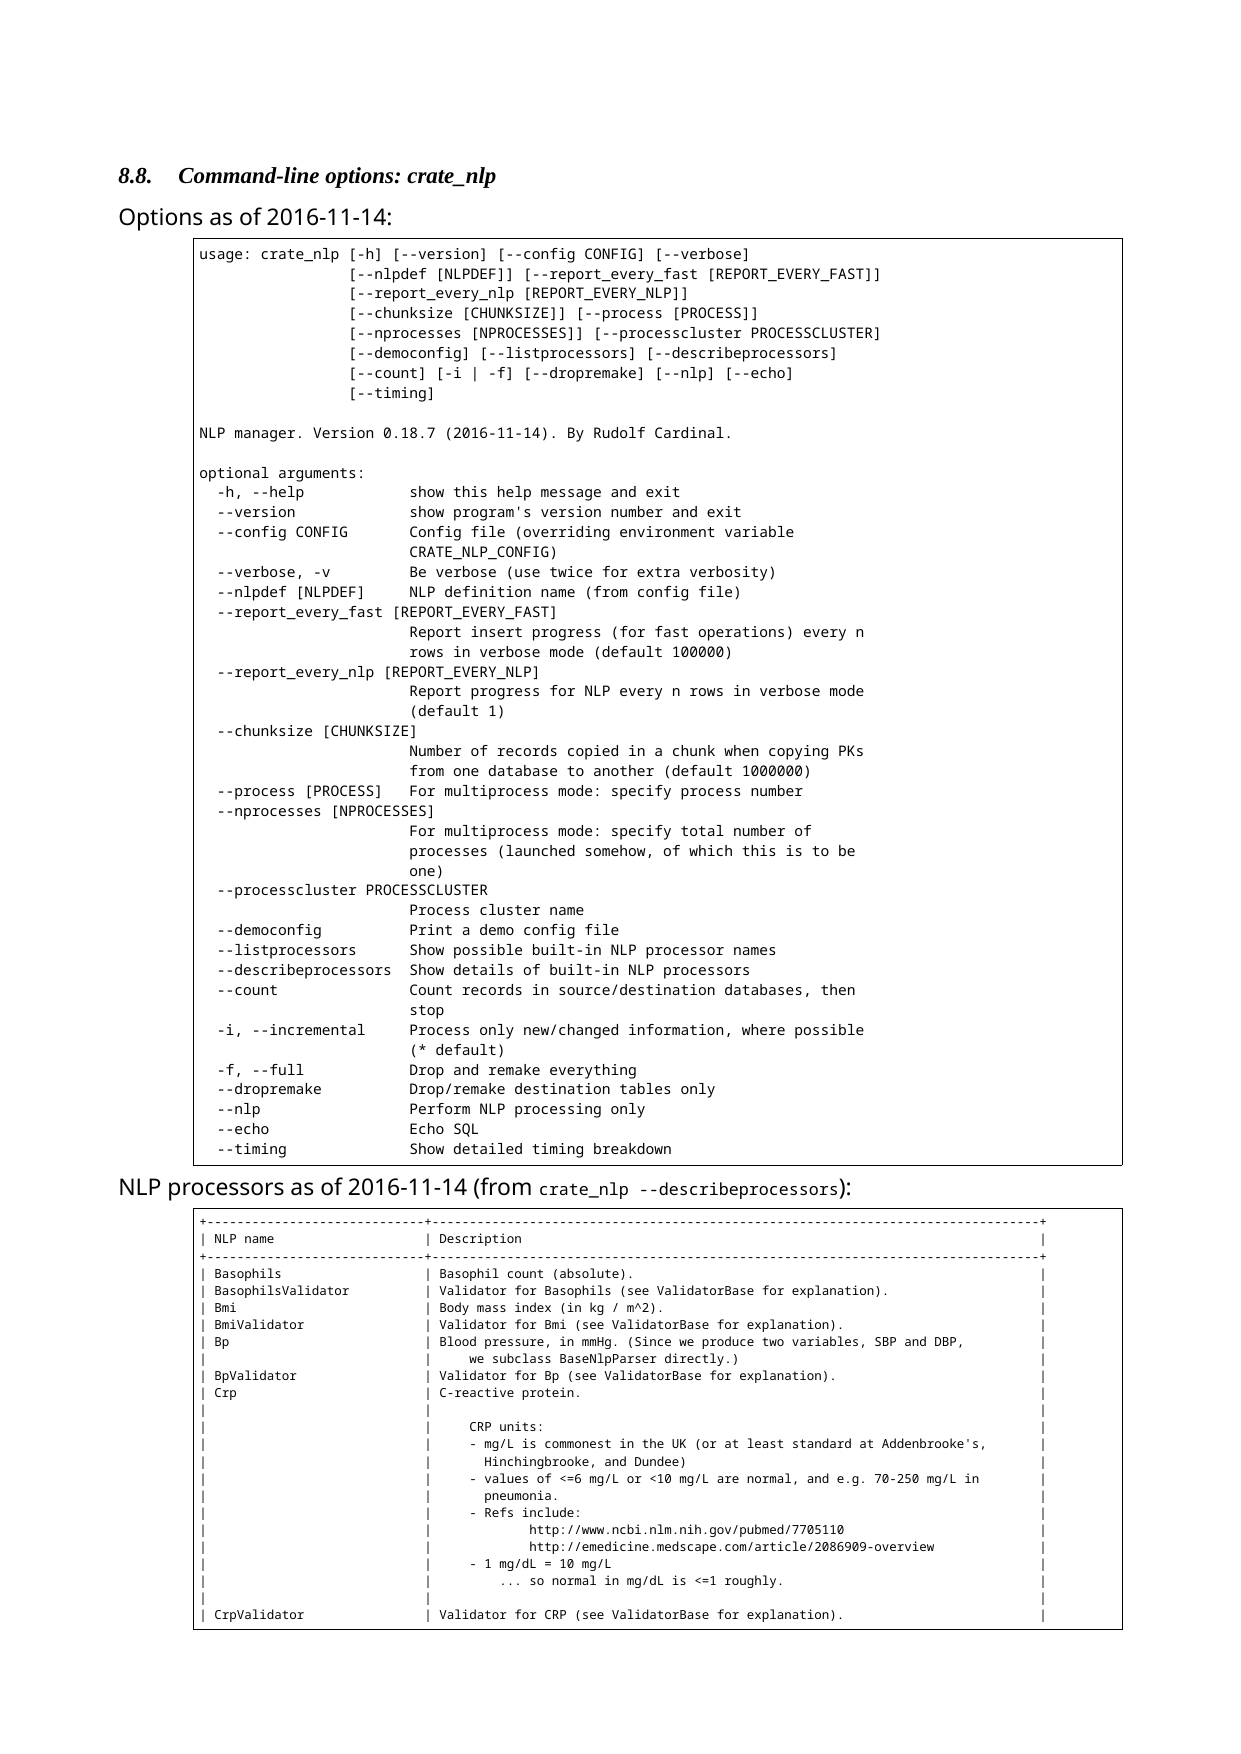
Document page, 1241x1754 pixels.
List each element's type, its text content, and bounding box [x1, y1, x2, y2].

subtitle Command-line options: crate_nlp [118, 162, 1122, 188]
text NLP processors as of 2016-11-14 (from crate_nlp --describeprocessors): [118, 1171, 1122, 1202]
text Options as of 2016-11-14: [118, 201, 1122, 232]
table_header usage: crate_nlp [-h] [--version] [--config CONFIG] [--verbose] [--nlpdef [NLPDEF]] [--report_every_fast [REPORT_EVERY_FAST]] [--report_every_nlp [REPORT_EVERY_NLP]] [--chunksize [CHUNKSIZE]] [--process [PROCESS]] [--nprocesses [NPROCESSES]] [--processcluster PROCESSCLUSTER] [--democonfig] [--listprocessors] [--describeprocessors] [--count] [-i | -f] [--dropremake] [--nlp] [--echo] [--timing] NLP manager. Version 0.18.7 (2016-11-14). By Rudolf Cardinal. optional arguments: -h, --help show this help message and exit --version show program's version number and exit --config CONFIG Config file (overriding environment variable CRATE_NLP_CONFIG) --verbose, -v Be verbose (use twice for extra verbosity) --nlpdef [NLPDEF] NLP definition name (from config file) --report_every_fast [REPORT_EVERY_FAST] Report insert progress (for fast operations) every n rows in verbose mode (default 100000) --report_every_nlp [REPORT_EVERY_NLP] Report progress for NLP every n rows in verbose mode (default 1) --chunksize [CHUNKSIZE] Number of records copied in a chunk when copying PKs from one database to another (default 1000000) --process [PROCESS] For multiprocess mode: specify process number --nprocesses [NPROCESSES] For multiprocess mode: specify total number of processes (launched somehow, of which this is to be one) --processcluster PROCESSCLUSTER Process cluster name --democonfig Print a demo config file --listprocessors Show possible built-in NLP processor names --describeprocessors Show details of built-in NLP processors --count Count records in source/destination databases, then stop -i, --incremental Process only new/changed information, where possible (* default) -f, --full Drop and remake everything --dropremake Drop/remake destination tables only --nlp Perform NLP processing only --echo Echo SQL --timing Show detailed timing breakdown [194, 239, 1122, 1164]
table_header +-----------------------------+---------------------------------------------------------------------------------+ | NLP name | Description | +-----------------------------+---------------------------------------------------------------------------------+ | Basophils | Basophil count (absolute). | | BasophilsValidator | Validator for Basophils (see ValidatorBase for explanation). | | Bmi | Body mass index (in kg / m^2). | | BmiValidator | Validator for Bmi (see ValidatorBase for explanation). | | Bp | Blood pressure, in mmHg. (Since we produce two variables, SBP and DBP, | | | we subclass BaseNlpParser directly.) | | BpValidator | Validator for Bp (see ValidatorBase for explanation). | | Crp | C-reactive protein. | | | | | | CRP units: | | | - mg/L is commonest in the UK (or at least standard at Addenbrooke's, | | | Hinchingbrooke, and Dundee) | | | - values of <=6 mg/L or <10 mg/L are normal, and e.g. 70-250 mg/L in | | | pneumonia. | | | - Refs include: | | | http://www.ncbi.nlm.nih.gov/pubmed/7705110 | | | http://emedicine.medscape.com/article/2086909-overview | | | - 1 mg/dL = 10 mg/L | | | ... so normal in mg/dL is <=1 roughly. | | | | | CrpValidator | Validator for CRP (see ValidatorBase for explanation). | [194, 1209, 1122, 1629]
